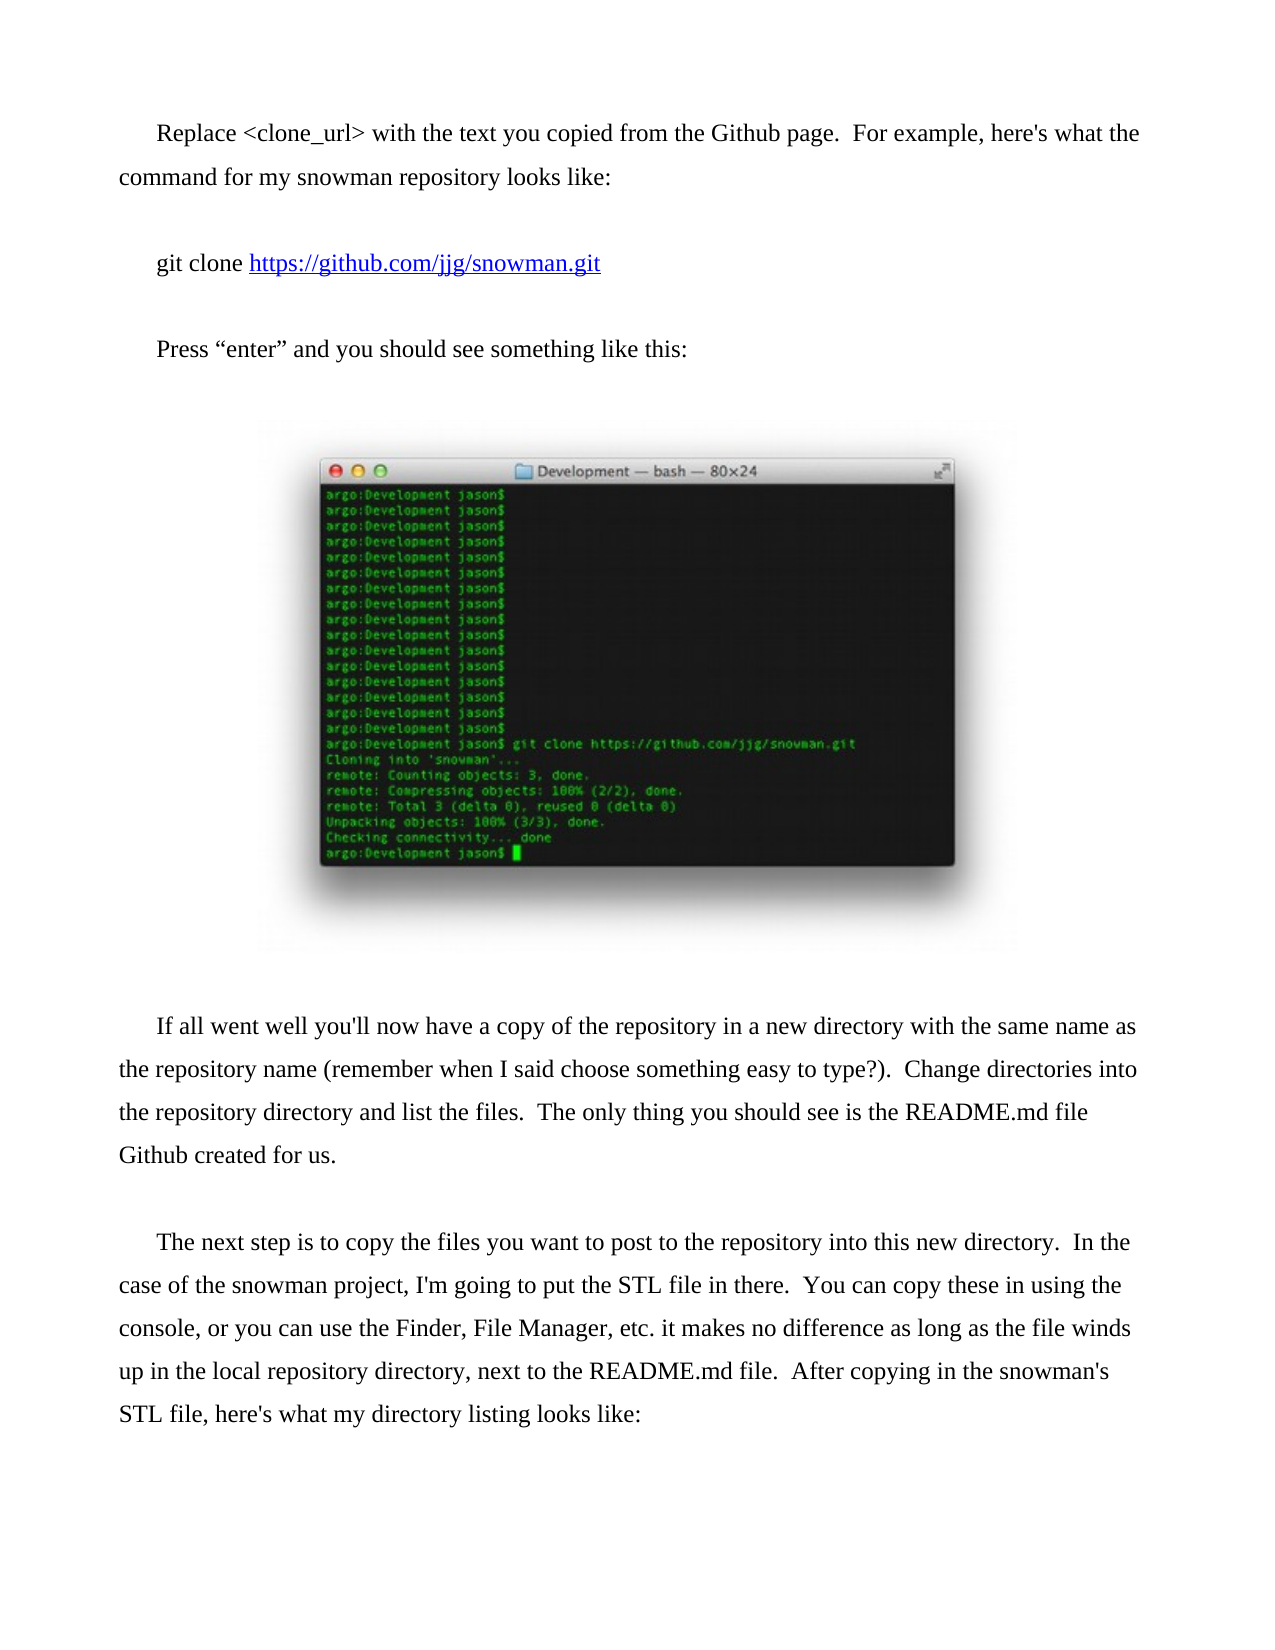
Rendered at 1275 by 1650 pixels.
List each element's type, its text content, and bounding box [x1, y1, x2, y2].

text Press “enter” and you should see something like this: [118, 334, 1156, 363]
text The next step is to copy the files you want to post to the repository into this new directory. In the case of the snowman project, I'm going to put the STL file in there. You can copy these in using the console, or you can use the Finder, File Manager, etc. it makes no difference as long as the file winds up in the local repository directory, next to the README.md file. After copying in the snowman's STL file, here's what my directory listing looks like: [118, 1227, 1156, 1428]
text Replace <clone_url> with the text you copied from the Github page. For example, here's what the command for my snowman repository looks like: [118, 118, 1156, 190]
picture [257, 420, 1018, 954]
text git clone https://github.com/jjg/snowman.git [118, 248, 1156, 277]
text If all went well you'll now have a copy of the repository in a new directory with the same name as the repository name (remember when I said choose something easy to type?). Change directories into the repository directory and list the files. The only thing you should see is the README.md file Github created for us. [118, 1011, 1156, 1169]
